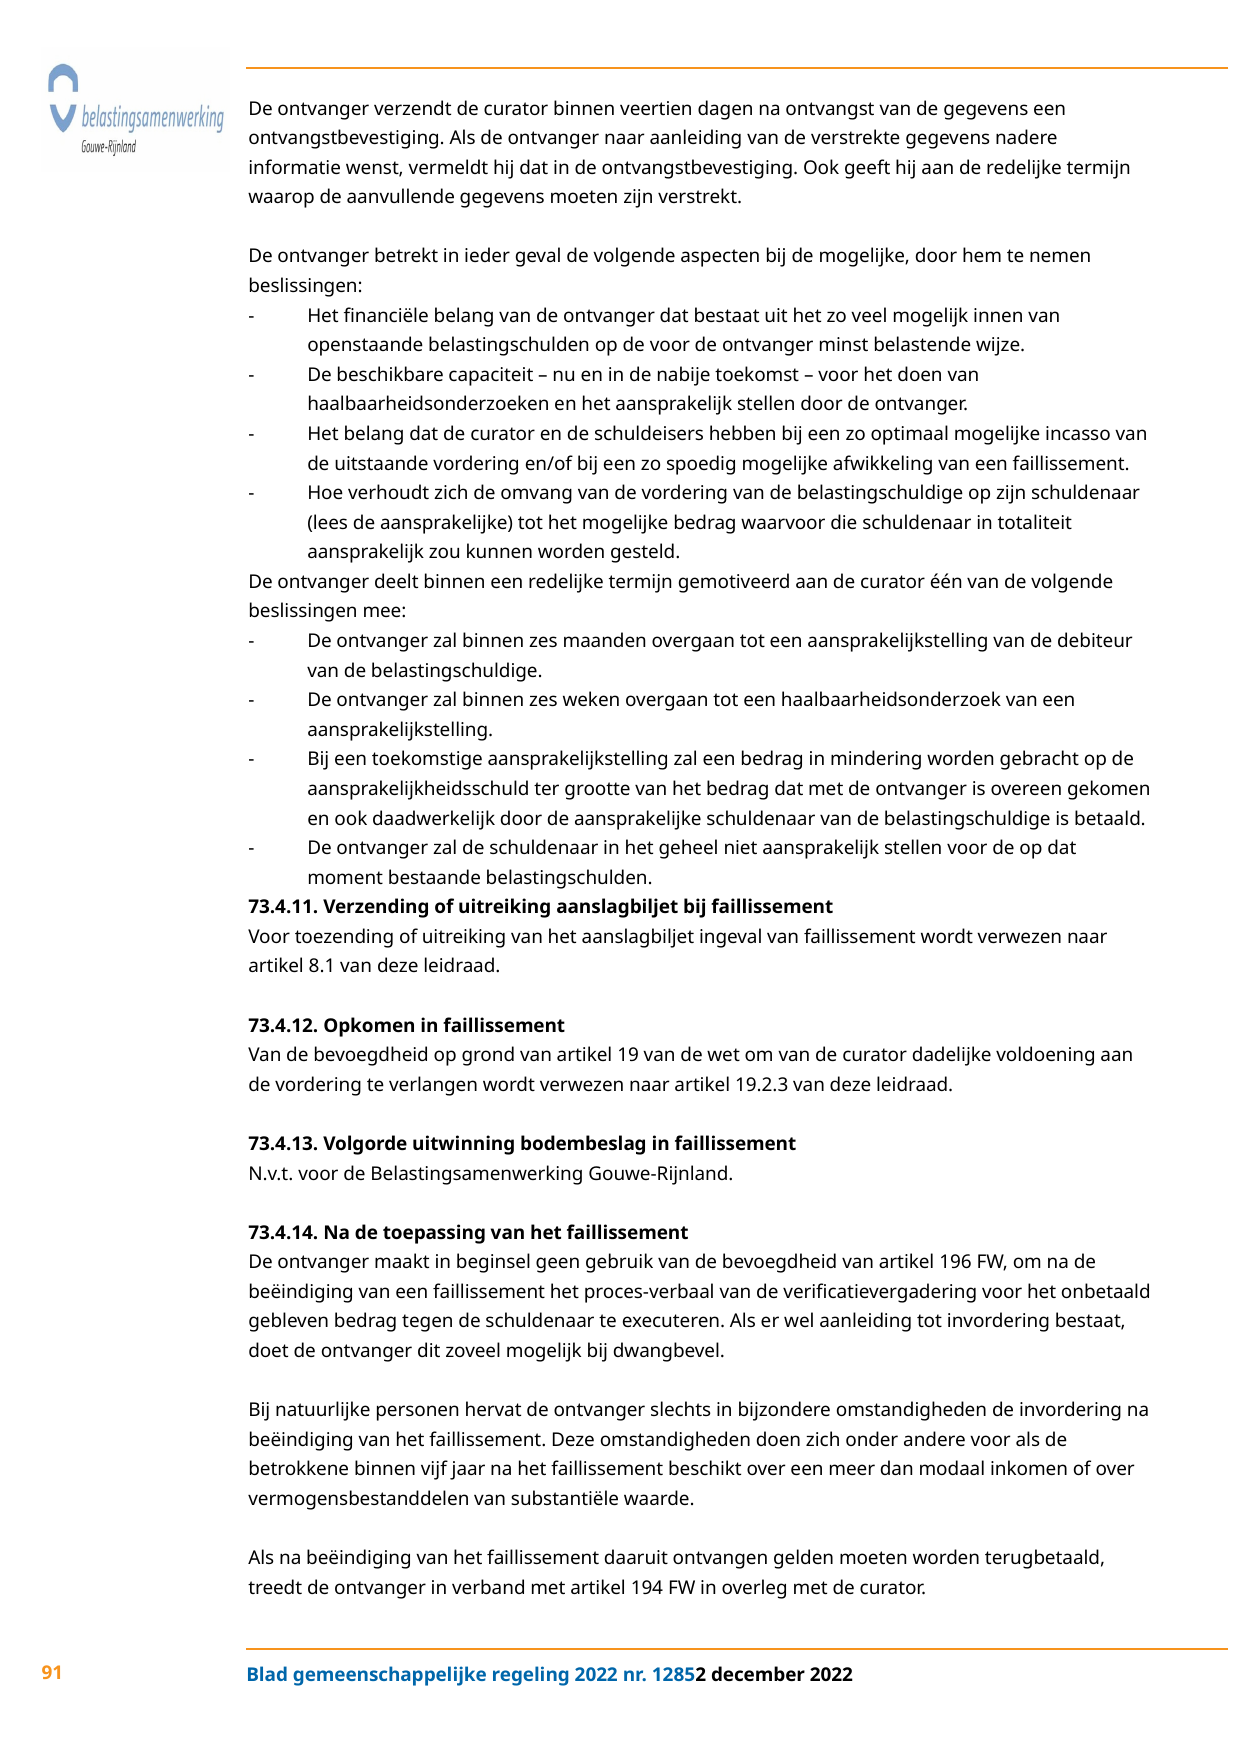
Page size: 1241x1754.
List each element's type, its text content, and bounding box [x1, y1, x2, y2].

list Het belang dat de curator en de schuldeisers hebben bij een zo optimaal mogelijke incasso van de uitstaande vordering en/of bij een zo spoedig mogelijke afwikkeling van een faillissement. [248, 420, 1152, 476]
list Het financiële belang van de ontvanger dat bestaat uit het zo veel mogelijk innen van openstaande belastingschulden op de voor de ontvanger minst belastende wijze. [248, 302, 1152, 357]
text Als na beëindiging van het faillissement daaruit ontvangen gelden moeten worden terugbetaald, treedt de ontvanger in verband met artikel 194 FW in overleg met de curator. [248, 1544, 1152, 1600]
list De beschikbare capaciteit – nu en in de nabije toekomst – voor het doen van haalbaarheidsonderzoeken en het aansprakelijk stellen door de ontvanger. [248, 361, 1152, 416]
text De ontvanger maakt in beginsel geen gebruik van de bevoegdheid van artikel 196 FW, om na de beëindiging van een faillissement het proces-verbaal van de verificatievergadering voor het onbetaald gebleven bedrag tegen de schuldenaar te executeren. Als er wel aanleiding tot invordering bestaat, doet de ontvanger dit zoveel mogelijk bij dwangbevel. [248, 1248, 1152, 1363]
list De ontvanger zal binnen zes weken overgaan tot een haalbaarheidsonderzoek van een aansprakelijkstelling. [248, 686, 1152, 742]
text De ontvanger deelt binnen een redelijke termijn gemotiveerd aan de curator één van de volgende beslissingen mee: [248, 568, 1152, 623]
text De ontvanger betrekt in ieder geval de volgende aspecten bij de mogelijke, door hem te nemen beslissingen: [248, 243, 1152, 298]
text 73.4.13. Volgorde uitwinning bodembeslag in faillissement [248, 1130, 1152, 1156]
text Van de bevoegdheid op grond van artikel 19 van de wet om van de curator dadelijke voldoening aan de vordering te verlangen wordt verwezen naar artikel 19.2.3 van deze leidraad. [248, 1041, 1152, 1097]
text De ontvanger verzendt de curator binnen veertien dagen na ontvangst van de gegevens een ontvangstbevestiging. Als de ontvanger naar aanleiding van de verstrekte gegevens nadere informatie wenst, vermeldt hij dat in de ontvangstbevestiging. Ook geeft hij aan de redelijke termijn waarop de aanvullende gegevens moeten zijn verstrekt. [248, 95, 1152, 209]
list De ontvanger zal binnen zes maanden overgaan tot een aansprakelijkstelling van de debiteur van de belastingschuldige. [248, 627, 1152, 683]
text 73.4.14. Na de toepassing van het faillissement [248, 1219, 1152, 1245]
list Bij een toekomstige aansprakelijkstelling zal een bedrag in mindering worden gebracht op de aansprakelijkheidsschuld ter grootte van het bedrag dat met de ontvanger is overeen gekomen en ook daadwerkelijk door de aansprakelijke schuldenaar van de belastingschuldige is betaald. [248, 746, 1152, 831]
text 73.4.11. Verzending of uitreiking aanslagbiljet bij faillissement [248, 893, 1152, 919]
text N.v.t. voor de Belastingsamenwerking Gouwe-Rijnland. [248, 1160, 1152, 1186]
text Voor toezending of uitreiking van het aanslagbiljet ingeval van faillissement wordt verwezen naar artikel 8.1 van deze leidraad. [248, 923, 1152, 978]
list Hoe verhoudt zich de omvang van de vordering van de belastingschuldige op zijn schuldenaar (lees de aansprakelijke) tot het mogelijke bedrag waarvoor die schuldenaar in totaliteit aansprakelijk zou kunnen worden gesteld. [248, 479, 1152, 564]
list De ontvanger zal de schuldenaar in het geheel niet aansprakelijk stellen voor de op dat moment bestaande belastingschulden. [248, 834, 1152, 890]
text Bij natuurlijke personen hervat de ontvanger slechts in bijzondere omstandigheden de invordering na beëindiging van het faillissement. Deze omstandigheden doen zich onder andere voor als de betrokkene binnen vijf jaar na het faillissement beschikt over een meer dan modaal inkomen of over vermogensbestanddelen van substantiële waarde. [248, 1396, 1152, 1511]
picture [41, 47, 231, 172]
text 73.4.12. Opkomen in faillissement [248, 1012, 1152, 1038]
